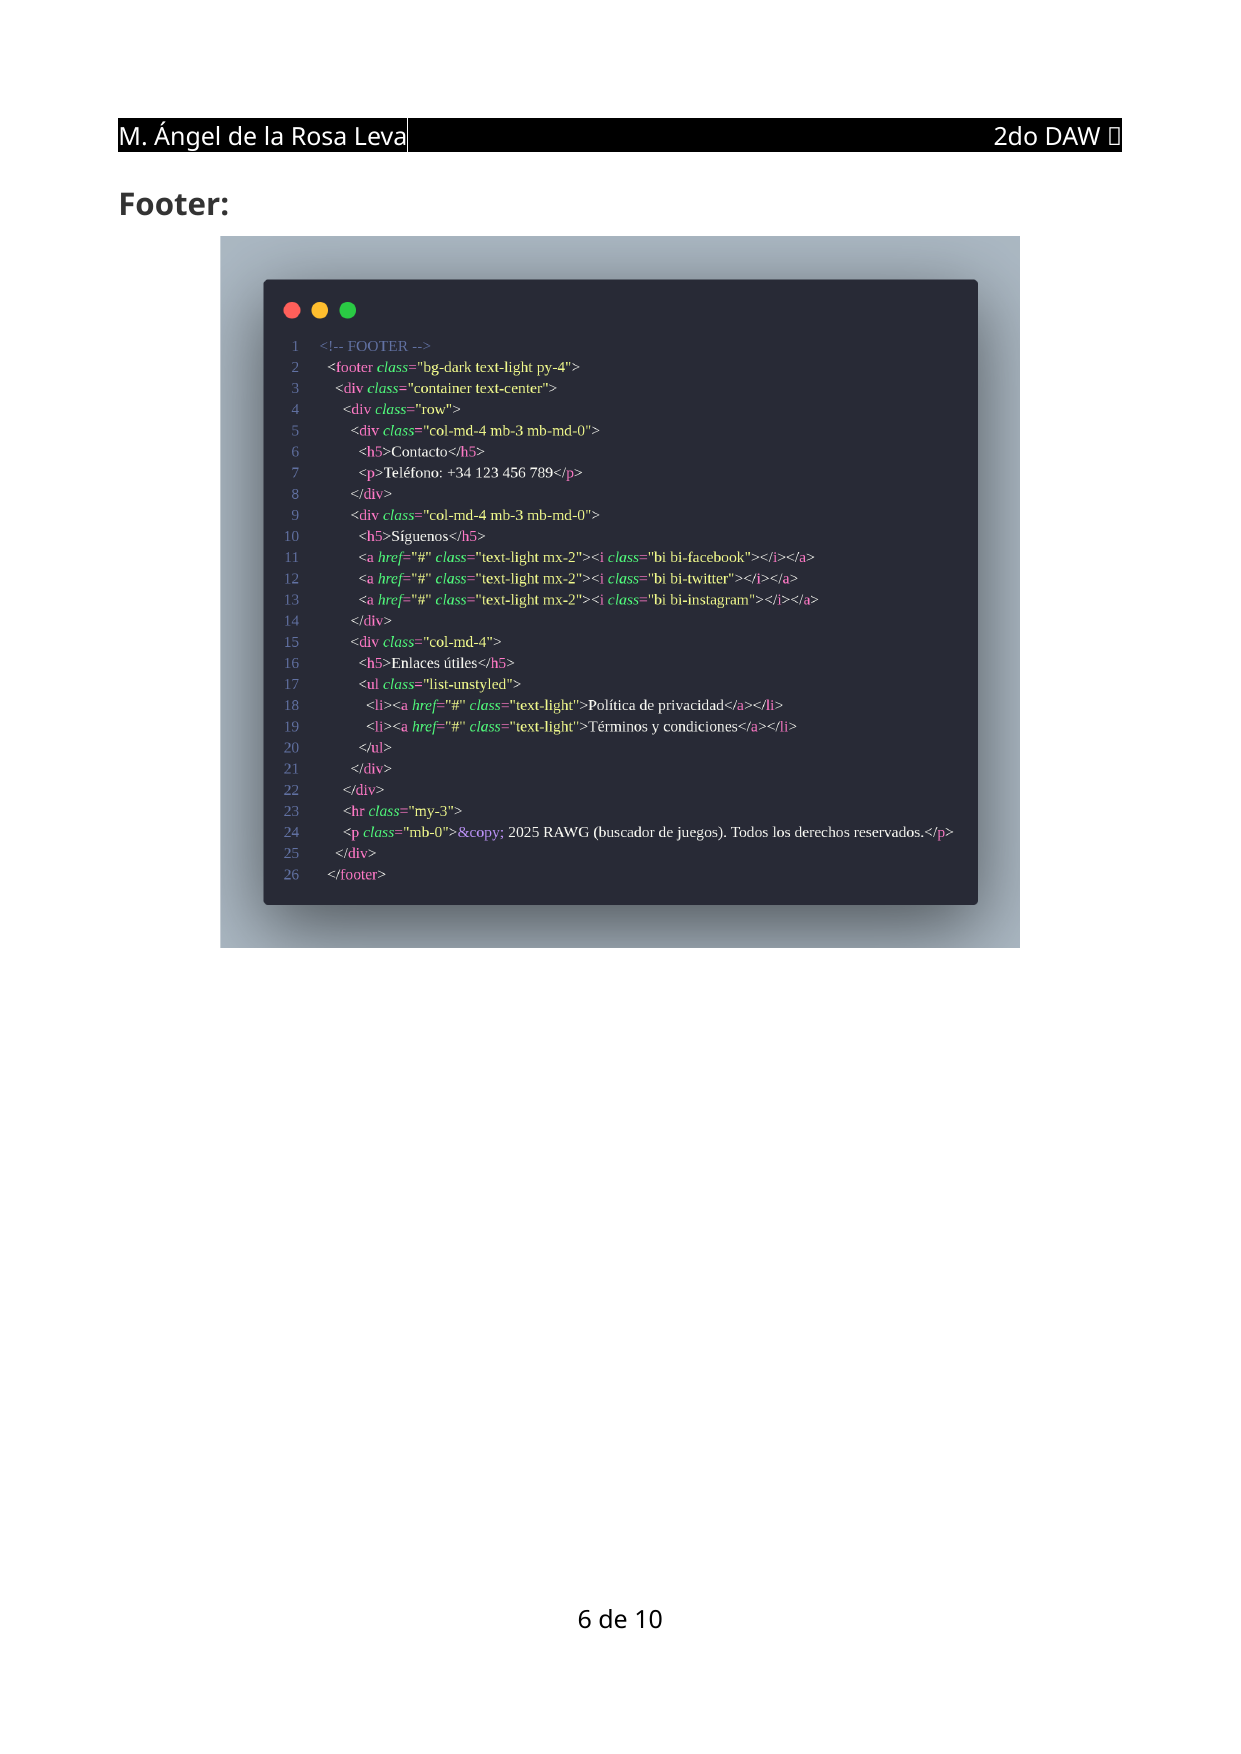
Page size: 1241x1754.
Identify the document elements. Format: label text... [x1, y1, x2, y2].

subtitle Footer: [118, 182, 1122, 224]
picture [220, 236, 1020, 948]
